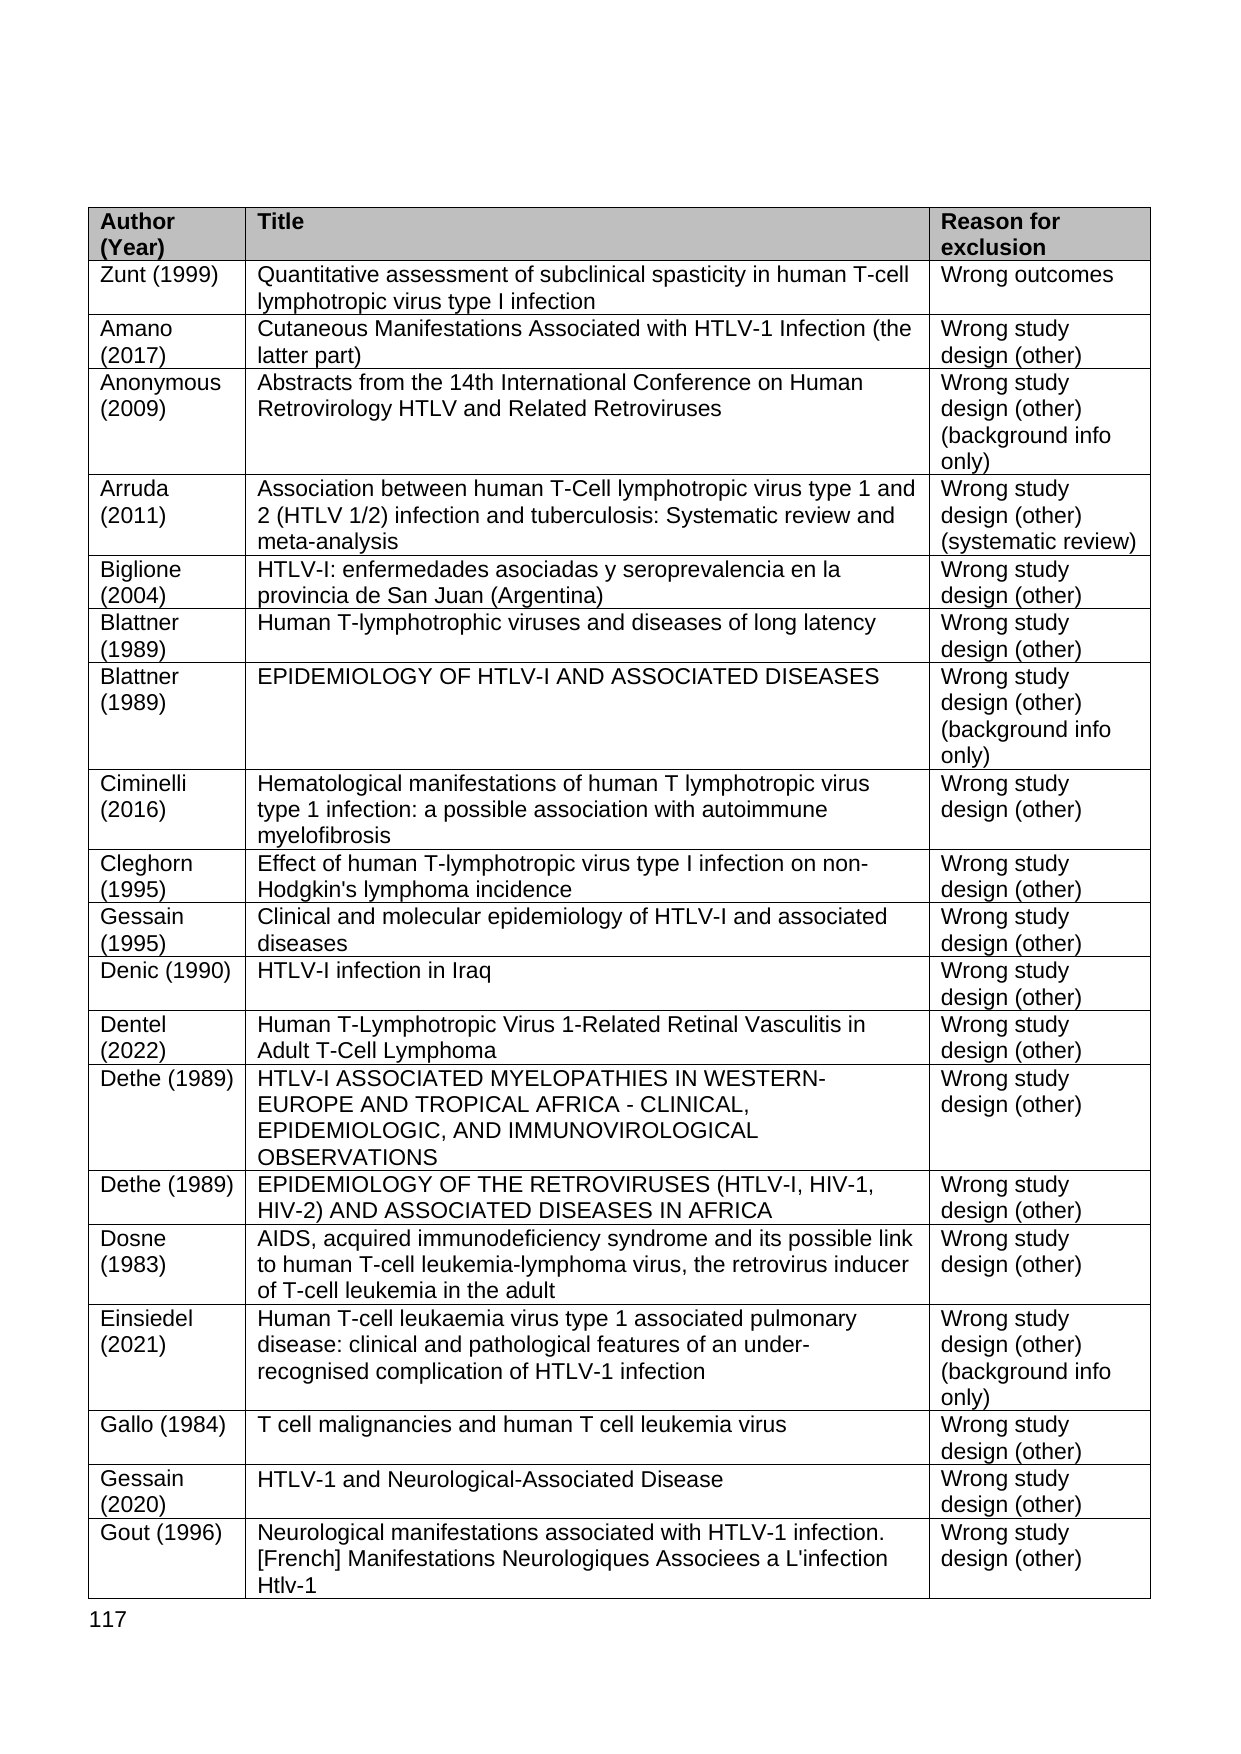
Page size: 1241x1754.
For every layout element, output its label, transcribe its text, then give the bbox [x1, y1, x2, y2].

table_cell T cell malignancies and human T cell leukemia virus [246, 1411, 929, 1464]
table_cell Wrong study design (other) [930, 315, 1150, 368]
table_cell EPIDEMIOLOGY OF THE RETROVIRUSES (HTLV-I, HIV-1, HIV-2) AND ASSOCIATED DISEASES IN AFRICA [246, 1171, 929, 1224]
table_cell Wrong study design (other) [930, 1465, 1150, 1518]
table_cell EPIDEMIOLOGY OF HTLV-I AND ASSOCIATED DISEASES [246, 663, 929, 768]
table_header Title [246, 208, 929, 260]
table_cell Wrong study design (other) [930, 609, 1150, 662]
table_cell Wrong study design (other) (background info only) [930, 1305, 1150, 1410]
table_cell Wrong study design (other) [930, 1011, 1150, 1063]
table_cell HTLV-I infection in Iraq [246, 957, 929, 1010]
table_cell Human T-cell leukaemia virus type 1 associated pulmonary disease: clinical and pathological features of an under-recognised complication of HTLV-1 infection [246, 1305, 929, 1410]
table_cell HTLV‐1 and Neurological‐Associated Disease [246, 1465, 929, 1518]
table_cell Hematological manifestations of human T lymphotropic virus type 1 infection: a possible association with autoimmune myelofibrosis [246, 770, 929, 848]
table_cell Wrong study design (other) [930, 1519, 1150, 1598]
table_cell Neurological manifestations associated with HTLV-1 infection. [French] Manifestations Neurologiques Associees a L'infection Htlv-1 [246, 1519, 929, 1598]
table_cell Wrong study design (other) [930, 903, 1150, 956]
table_cell Wrong study design (other) [930, 1171, 1150, 1224]
table_cell Gout (1996) [89, 1519, 245, 1598]
table_cell Quantitative assessment of subclinical spasticity in human T-cell lymphotropic virus type I infection [246, 261, 929, 314]
table_cell Abstracts from the 14th International Conference on Human Retrovirology HTLV and Related Retroviruses [246, 369, 929, 474]
table_cell Cleghorn (1995) [89, 850, 245, 902]
table_header Reason for exclusion [930, 208, 1150, 260]
table_cell Human T-lymphotrophic viruses and diseases of long latency [246, 609, 929, 662]
table_cell Wrong study design (other) [930, 850, 1150, 902]
table_cell Wrong study design (other) (systematic review) [930, 475, 1150, 554]
table_cell Zunt (1999) [89, 261, 245, 314]
table_cell Dethe (1989) [89, 1065, 245, 1170]
table_cell HTLV-I ASSOCIATED MYELOPATHIES IN WESTERN-EUROPE AND TROPICAL AFRICA - CLINICAL, EPIDEMIOLOGIC, AND IMMUNOVIROLOGICAL OBSERVATIONS [246, 1065, 929, 1170]
table_cell Wrong study design (other) [930, 1065, 1150, 1170]
table_cell Blattner (1989) [89, 609, 245, 662]
table_cell Wrong study design (other) [930, 556, 1150, 608]
table_cell Association between human T-Cell lymphotropic virus type 1 and 2 (HTLV 1/2) infection and tuberculosis: Systematic review and meta-analysis [246, 475, 929, 554]
table_cell Clinical and molecular epidemiology of HTLV-I and associated diseases [246, 903, 929, 956]
table_cell Gallo (1984) [89, 1411, 245, 1464]
table_cell Wrong study design (other) [930, 770, 1150, 848]
table_header Author (Year) [89, 208, 245, 260]
table_cell Anonymous (2009) [89, 369, 245, 474]
table_cell Amano (2017) [89, 315, 245, 368]
table_cell AIDS, acquired immunodeficiency syndrome and its possible link to human T-cell leukemia-lymphoma virus, the retrovirus inducer of T-cell leukemia in the adult [246, 1225, 929, 1304]
table_cell Einsiedel (2021) [89, 1305, 245, 1410]
table_cell Wrong study design (other) [930, 1411, 1150, 1464]
table_cell Wrong study design (other) [930, 957, 1150, 1010]
table_cell Blattner (1989) [89, 663, 245, 768]
table_cell Denic (1990) [89, 957, 245, 1010]
table_cell Biglione (2004) [89, 556, 245, 608]
table_cell Cutaneous Manifestations Associated with HTLV-1 Infection (the latter part) [246, 315, 929, 368]
table_cell Wrong study design (other) (background info only) [930, 663, 1150, 768]
table_cell Human T-Lymphotropic Virus 1-Related Retinal Vasculitis in Adult T-Cell Lymphoma [246, 1011, 929, 1063]
table_cell Wrong outcomes [930, 261, 1150, 314]
table_cell HTLV-I: enfermedades asociadas y seroprevalencia en la provincia de San Juan (Argentina) [246, 556, 929, 608]
table_cell Wrong study design (other) (background info only) [930, 369, 1150, 474]
table_cell Wrong study design (other) [930, 1225, 1150, 1304]
table_cell Arruda (2011) [89, 475, 245, 554]
table_cell Gessain (1995) [89, 903, 245, 956]
table_cell Dentel (2022) [89, 1011, 245, 1063]
table_cell Gessain (2020) [89, 1465, 245, 1518]
table_cell Effect of human T-lymphotropic virus type I infection on non-Hodgkin's lymphoma incidence [246, 850, 929, 902]
table_cell Dethe (1989) [89, 1171, 245, 1224]
table_cell Dosne (1983) [89, 1225, 245, 1304]
table_cell Ciminelli (2016) [89, 770, 245, 848]
